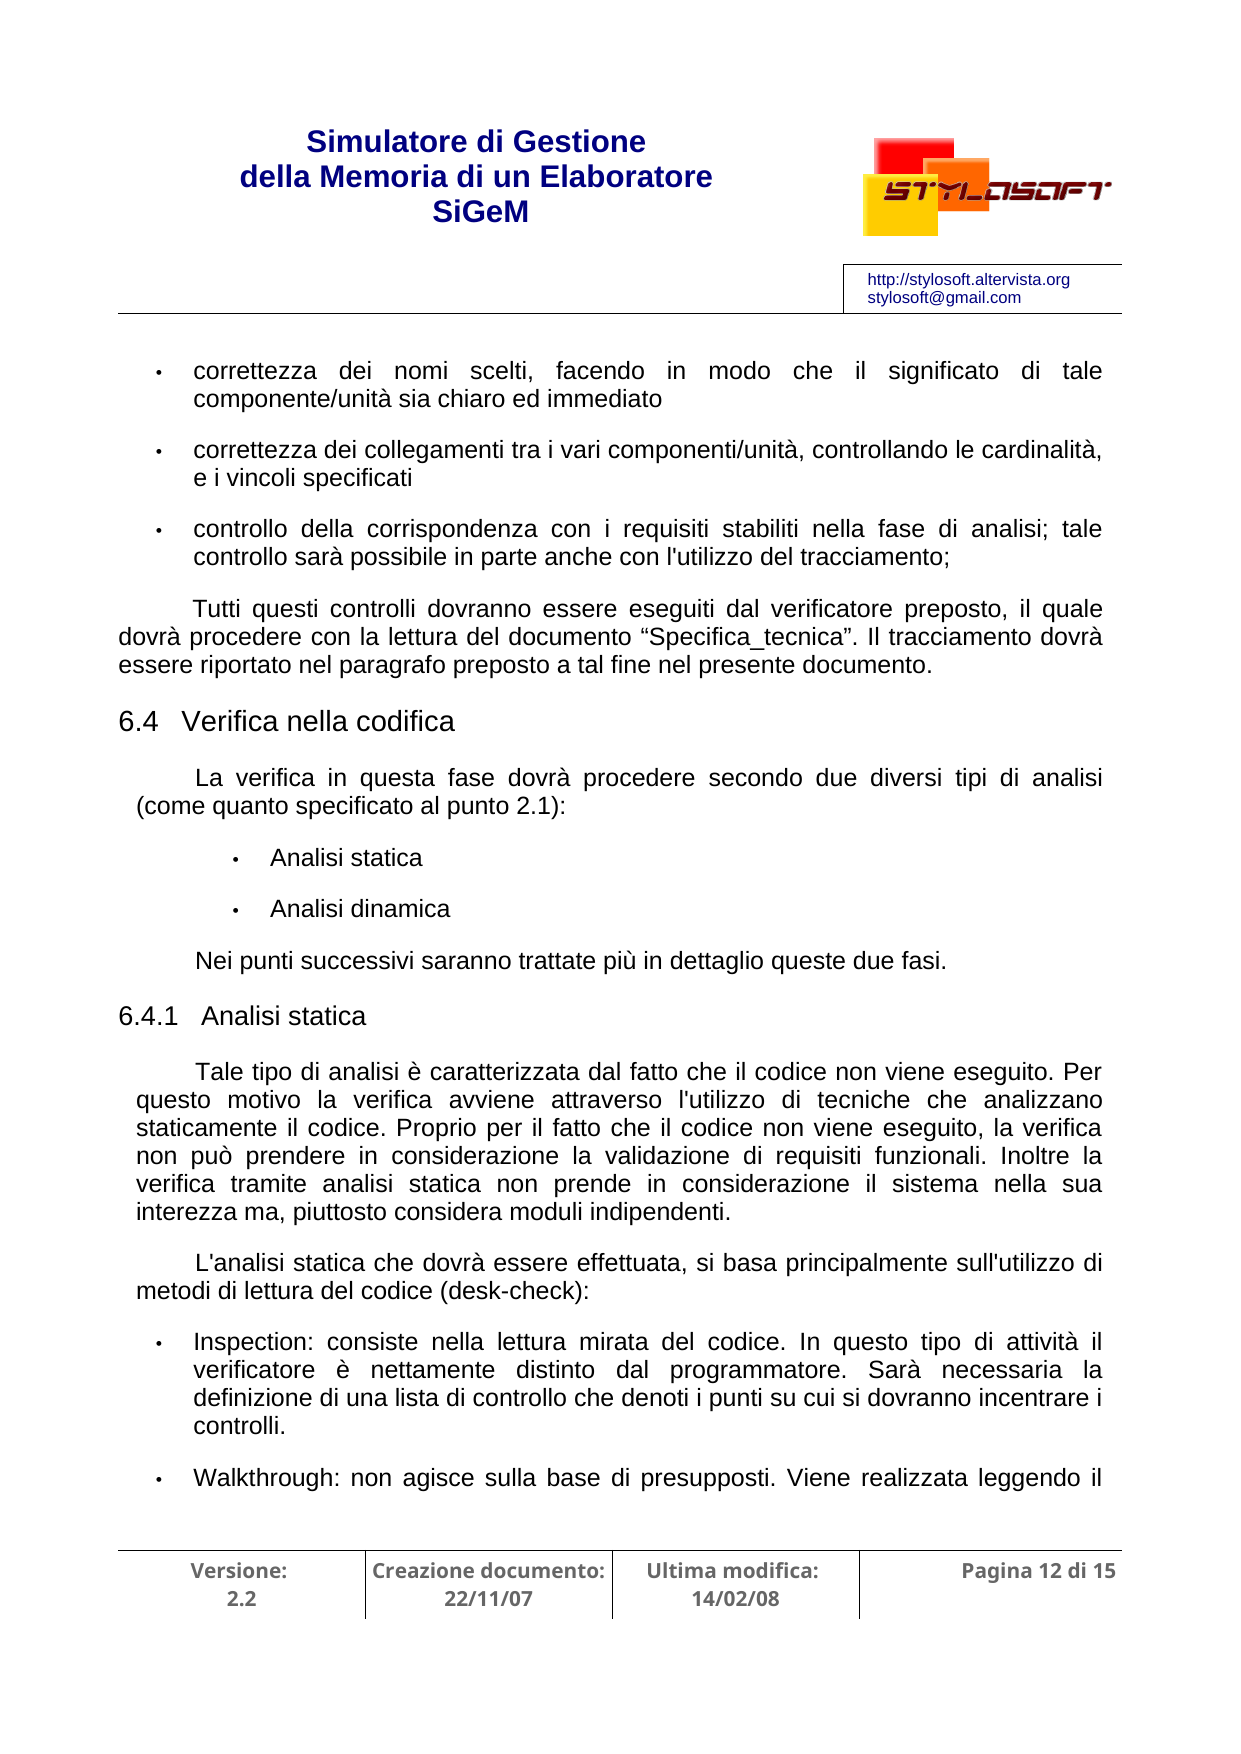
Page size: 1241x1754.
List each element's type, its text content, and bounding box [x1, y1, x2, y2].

picture [848, 123, 1117, 247]
text Tutti questi controlli dovranno essere eseguiti dal verificatore preposto, il quale dovrà procedere con la lettura del documento “Specifica_tecnica”. Il tracciamento dovrà essere riportato nel paragrafo preposto a tal fine nel presente documento. [118, 595, 1104, 678]
text Nei punti successivi saranno trattate più in dettaglio queste due fasi. [136, 946, 1104, 974]
list correttezza dei nomi scelti, facendo in modo che il significato di tale componente/unità sia chiaro ed immediato [156, 357, 1104, 412]
text L'analisi statica che dovrà essere effettuata, si basa principalmente sull'utilizzo di metodi di lettura del codice (desk-check): [136, 1249, 1104, 1305]
text Tale tipo di analisi è caratterizzata dal fatto che il codice non viene eseguito. Per questo motivo la verifica avviene attraverso l'utilizzo di tecniche che analizzano staticamente il codice. Proprio per il fatto che il codice non viene eseguito, la verifica non può prendere in considerazione la validazione di requisiti funzionali. Inoltre la verifica tramite analisi statica non prende in considerazione il sistema nella sua interezza ma, piuttosto considera moduli indipendenti. [136, 1058, 1104, 1225]
list Analisi statica [173, 843, 1104, 871]
list Inspection: consiste nella lettura mirata del codice. In questo tipo di attività il verificatore è nettamente distinto dal programmatore. Sarà necessaria la definizione di una lista di controllo che denoti i punti su cui si dovranno incentrare i controlli. [156, 1328, 1104, 1440]
subtitle Analisi statica [118, 1001, 1122, 1031]
list Analisi dinamica [173, 895, 1104, 923]
list Walkthrough: non agisce sulla base di presupposti. Viene realizzata leggendo il [156, 1463, 1104, 1491]
subtitle Verifica nella codifica [118, 705, 1122, 738]
list correttezza dei collegamenti tra i vari componenti/unità, controllando le cardinalità, e i vincoli specificati [156, 436, 1104, 492]
text La verifica in questa fase dovrà procedere secondo due diversi tipi di analisi (come quanto specificato al punto 2.1): [136, 764, 1104, 820]
list controllo della corrispondenza con i requisiti stabiliti nella fase di analisi; tale controllo sarà possibile in parte anche con l'utilizzo del tracciamento; [156, 515, 1104, 571]
